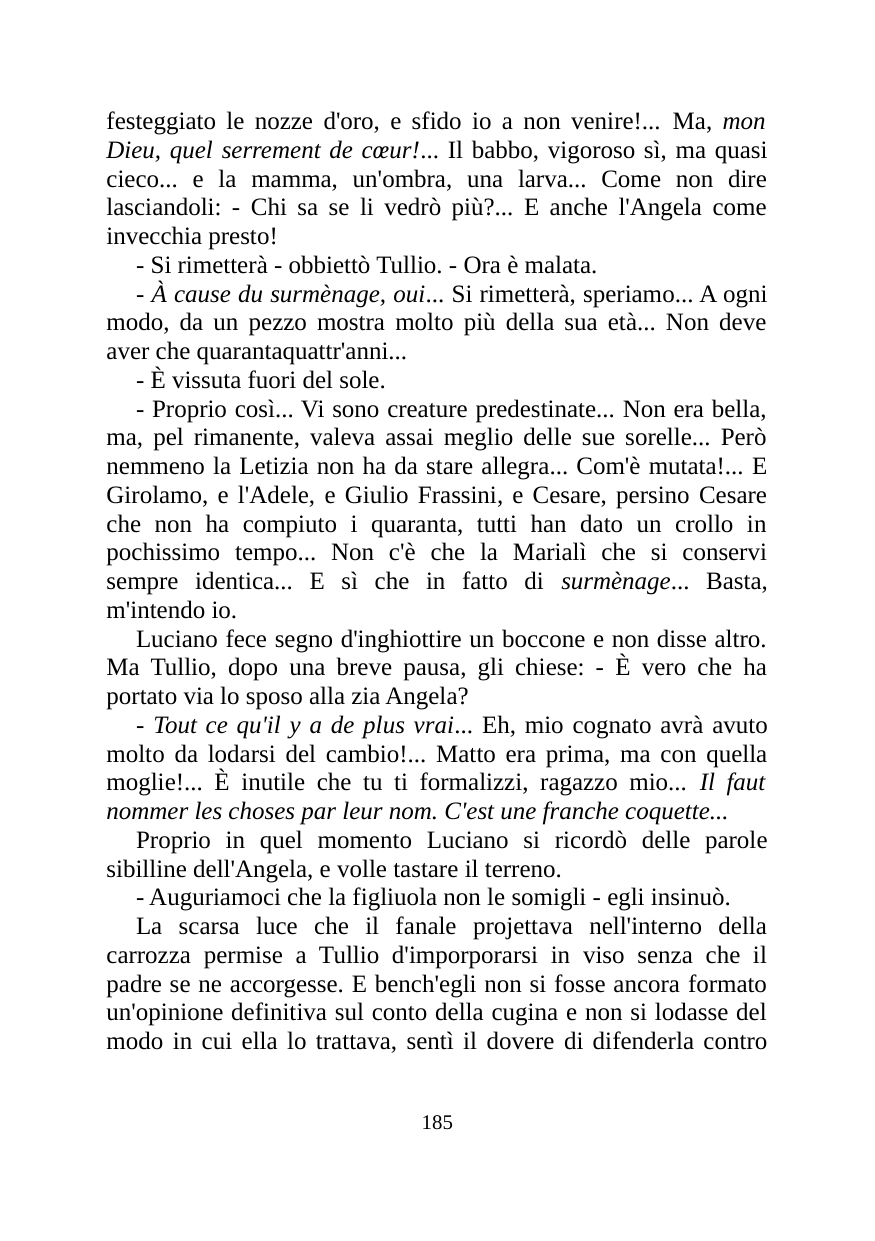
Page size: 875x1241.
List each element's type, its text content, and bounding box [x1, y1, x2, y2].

text festeggiato le nozze d'oro, e sfido io a non venire!... Ma, mon Dieu, quel serrement de cœur!... Il babbo, vigoroso sì, ma quasi cieco... e la mamma, un'ombra, una larva... Come non dire lasciandoli: - Chi sa se li vedrò più?... E anche l'Angela come invecchia presto! [106, 106, 768, 250]
text - Proprio così... Vi sono creature predestinate... Non era bella, ma, pel rimanente, valeva assai meglio delle sue sorelle... Però nemmeno la Letizia non ha da stare allegra... Com'è mutata!... E Girolamo, e l'Adele, e Giulio Frassini, e Cesare, persino Cesare che non ha compiuto i quaranta, tutti han dato un crollo in pochissimo tempo... Non c'è che la Marialì che si conservi sempre identica... E sì che in fatto di surmènage... Basta, m'intendo io. [106, 394, 768, 624]
text - Tout ce qu'il y a de plus vrai... Eh, mio cognato avrà avuto molto da lodarsi del cambio!... Matto era prima, ma con quella moglie!... È inutile che tu ti formalizzi, ragazzo mio... Il faut nommer les choses par leur nom. C'est une franche coquette... [106, 710, 768, 825]
text - Si rimetterà - obbiettò Tullio. - Ora è malata. [106, 250, 768, 279]
text - À cause du surmènage, oui... Si rimetterà, speriamo... A ogni modo, da un pezzo mostra molto più della sua età... Non deve aver che quarantaquattr'anni... [106, 279, 768, 365]
text Proprio in quel momento Luciano si ricordò delle parole sibilline dell'Angela, e volle tastare il terreno. [106, 825, 768, 882]
text Luciano fece segno d'inghiottire un boccone e non disse altro. Ma Tullio, dopo una breve pausa, gli chiese: - È vero che ha portato via lo sposo alla zia Angela? [106, 624, 768, 710]
text La scarsa luce che il fanale projettava nell'interno della carrozza permise a Tullio d'imporporarsi in viso senza che il padre se ne accorgesse. E bench'egli non si fosse ancora formato un'opinione definitiva sul conto della cugina e non si lodasse del modo in cui ella lo trattava, sentì il dovere di difenderla contro [106, 911, 768, 1055]
text - È vissuta fuori del sole. [106, 365, 768, 394]
text - Auguriamoci che la figliuola non le somigli - egli insinuò. [106, 882, 768, 911]
